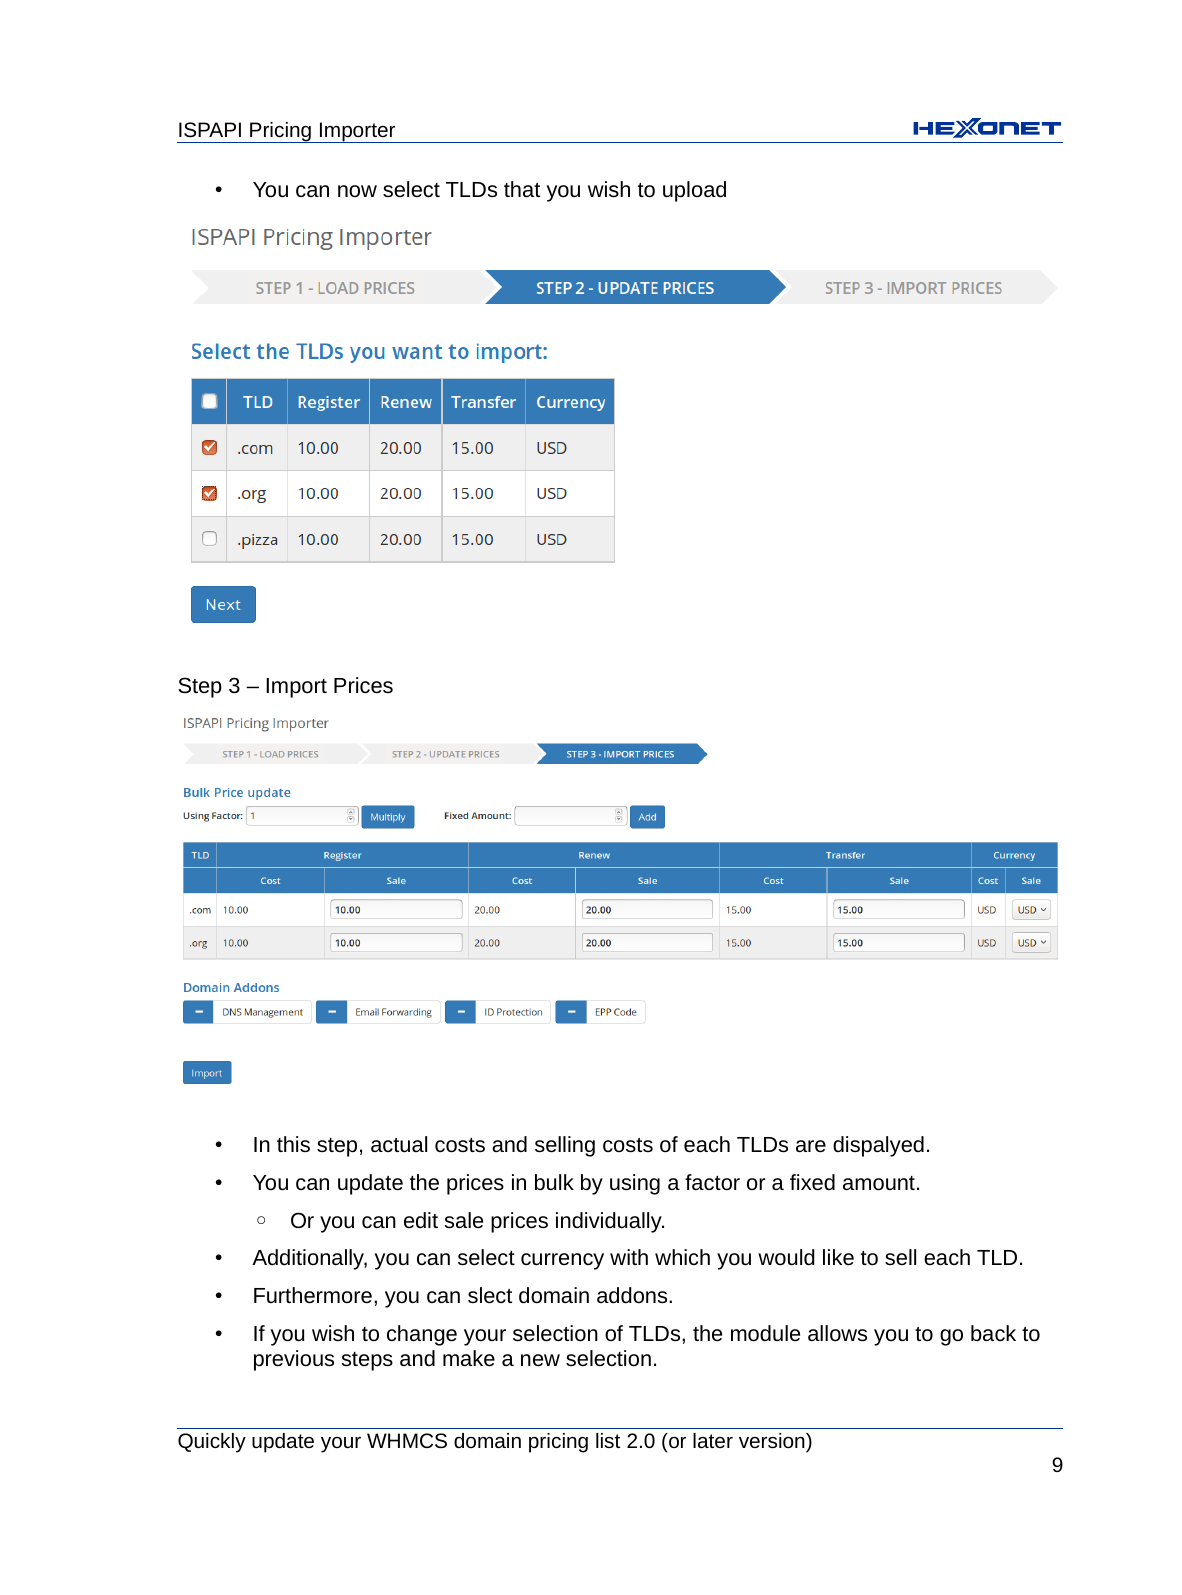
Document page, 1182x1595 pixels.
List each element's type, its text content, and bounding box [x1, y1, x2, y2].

list Furthermore, you can slect domain addons. [215, 1283, 1063, 1308]
list You can now select TLDs that you wish to upload [215, 177, 1063, 202]
picture [177, 214, 1063, 636]
list You can update the prices in bulk by using a factor or a fixed amount. [215, 1170, 1063, 1195]
list In this step, actual costs and selling costs of each TLDs are dispalyed. [215, 1132, 1063, 1157]
list Additionally, you can select currency with which you would like to sell each TLD. [215, 1245, 1063, 1271]
text Step 3 – Import Prices [177, 673, 1063, 698]
list Or you can edit sale prices individually. [252, 1208, 1063, 1233]
picture [177, 711, 1063, 1095]
list If you wish to change your selection of TLDs, the module allows you to go back to previous steps and make a new selection. [215, 1321, 1063, 1371]
